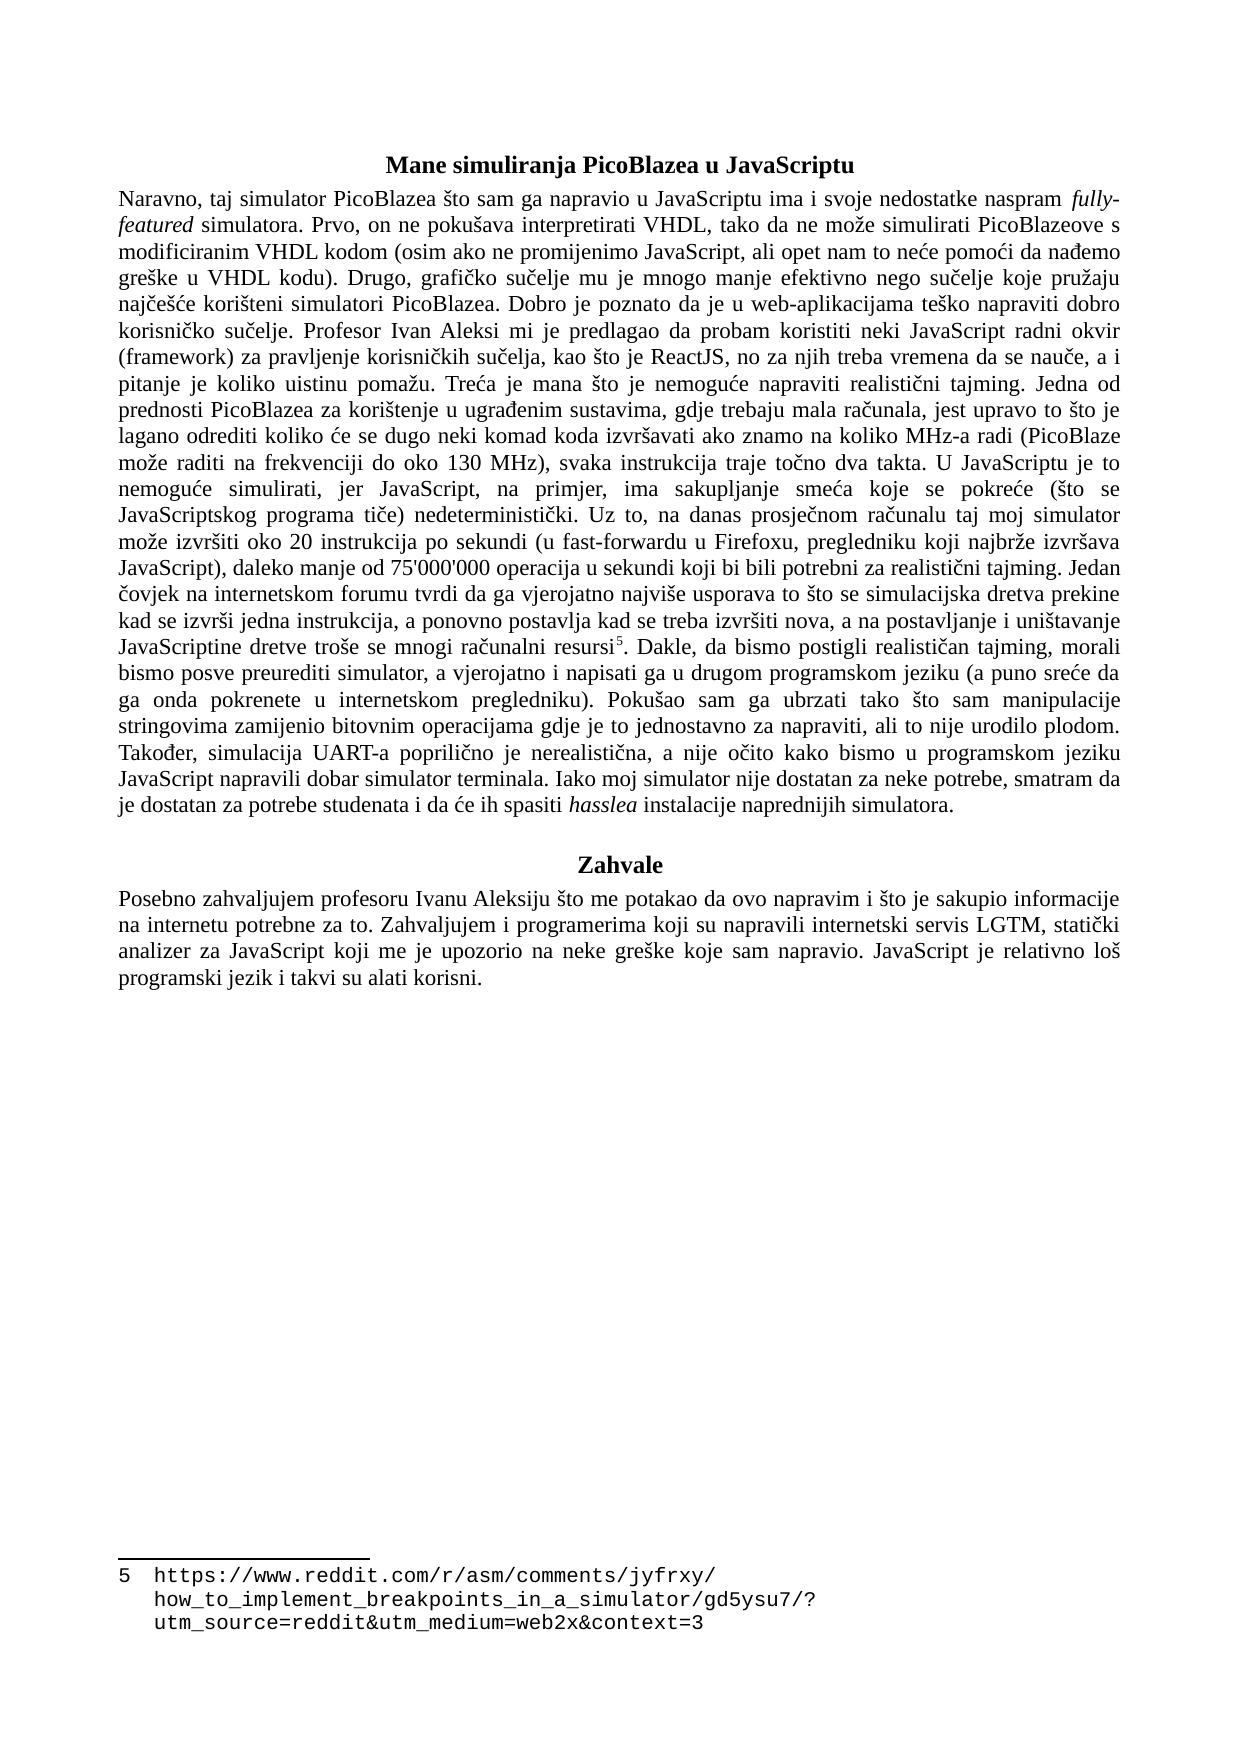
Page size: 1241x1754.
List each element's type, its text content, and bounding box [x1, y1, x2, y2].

text Posebno zahvaljujem profesoru Ivanu Aleksiju što me potakao da ovo napravim i što je sakupio informacije na internetu potrebne za to. Zahvaljujem i programerima koji su napravili internetski servis LGTM, statički analizer za JavaScript koji me je upozorio na neke greške koje sam napravio. JavaScript je relativno loš programski jezik i takvi su alati korisni. [118, 884, 1122, 990]
text https://www.reddit.com/r/asm/comments/jyfrxy/how_to_implement_breakpoints_in_a_simulator/gd5ysu7/?utm_source=reddit&utm_medium=web2x&context=3 [118, 1565, 1122, 1636]
text Zahvale [118, 850, 1122, 879]
text Mane simuliranja PicoBlazea u JavaScriptu [118, 150, 1122, 179]
text Naravno, taj simulator PicoBlazea što sam ga napravio u JavaScriptu ima i svoje nedostatke naspram fully-featured simulatora. Prvo, on ne pokušava interpretirati VHDL, tako da ne može simulirati PicoBlazeove s modificiranim VHDL kodom (osim ako ne promijenimo JavaScript, ali opet nam to neće pomoći da nađemo greške u VHDL kodu). Drugo, grafičko sučelje mu je mnogo manje efektivno nego sučelje koje pružaju najčešće korišteni simulatori PicoBlazea. Dobro je poznato da je u web-aplikacijama teško napraviti dobro korisničko sučelje. Profesor Ivan Aleksi mi je predlagao da probam koristiti neki JavaScript radni okvir (framework) za pravljenje korisničkih sučelja, kao što je ReactJS, no za njih treba vremena da se nauče, a i pitanje je koliko uistinu pomažu. Treća je mana što je nemoguće napraviti realistični tajming. Jedna od prednosti PicoBlazea za korištenje u ugrađenim sustavima, gdje trebaju mala računala, jest upravo to što je lagano odrediti koliko će se dugo neki komad koda izvršavati ako znamo na koliko MHz-a radi (PicoBlaze može raditi na frekvenciji do oko 130 MHz), svaka instrukcija traje točno dva takta. U JavaScriptu je to nemoguće simulirati, jer JavaScript, na primjer, ima sakupljanje smeća koje se pokreće (što se JavaScriptskog programa tiče) nedeterministički. Uz to, na danas prosječnom računalu taj moj simulator može izvršiti oko 20 instrukcija po sekundi (u fast-forwardu u Firefoxu, pregledniku koji najbrže izvršava JavaScript), daleko manje od 75'000'000 operacija u sekundi koji bi bili potrebni za realistični tajming. Jedan čovjek na internetskom forumu tvrdi da ga vjerojatno najviše usporava to što se simulacijska dretva prekine kad se izvrši jedna instrukcija, a ponovno postavlja kad se treba izvršiti nova, a na postavljanje i uništavanje JavaScriptine dretve troše se mnogi računalni resursi. Dakle, da bismo postigli realističan tajming, morali bismo posve preurediti simulator, a vjerojatno i napisati ga u drugom programskom jeziku (a puno sreće da ga onda pokrenete u internetskom pregledniku). Pokušao sam ga ubrzati tako što sam manipulacije stringovima zamijenio bitovnim operacijama gdje je to jednostavno za napraviti, ali to nije urodilo plodom. Također, simulacija UART-a poprilično je nerealistična, a nije očito kako bismo u programskom jeziku JavaScript napravili dobar simulator terminala. Iako moj simulator nije dostatan za neke potrebe, smatram da je dostatan za potrebe studenata i da će ih spasiti hasslea instalacije naprednijih simulatora. [118, 185, 1122, 818]
